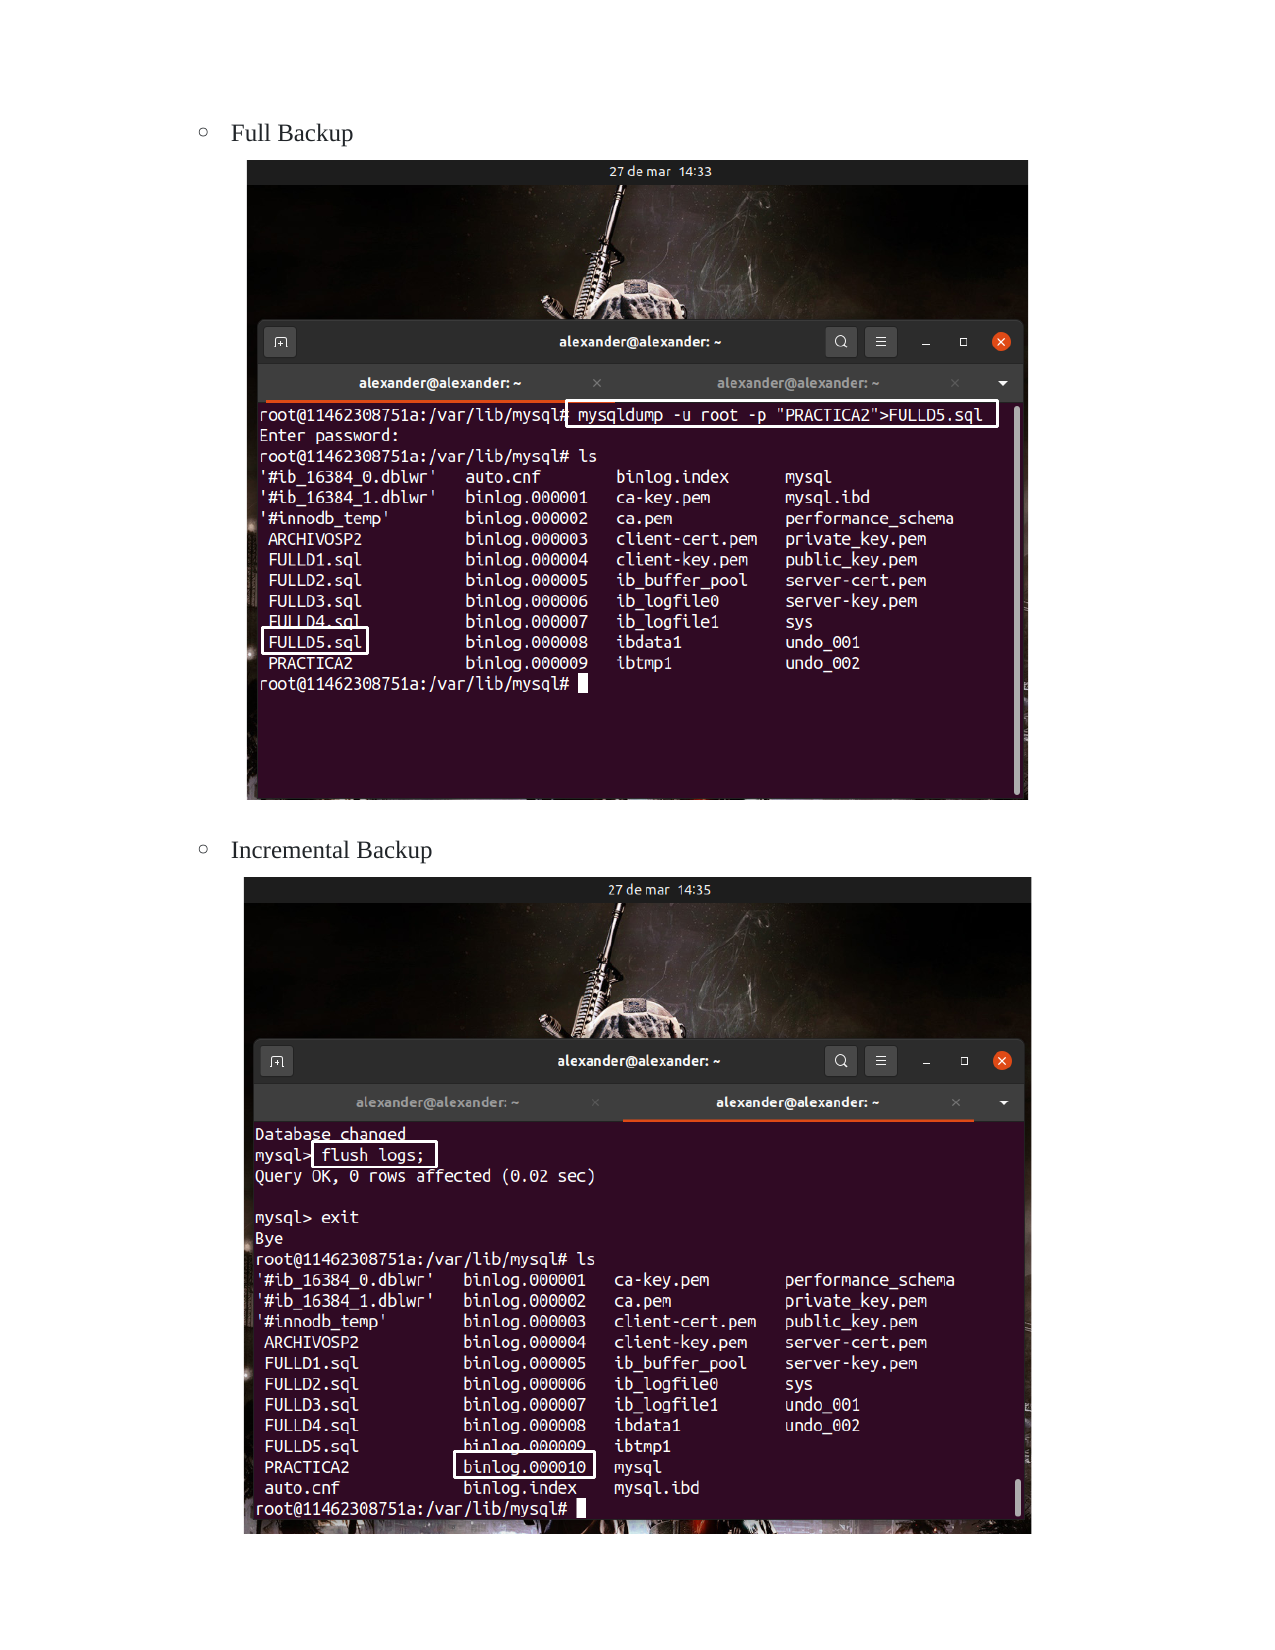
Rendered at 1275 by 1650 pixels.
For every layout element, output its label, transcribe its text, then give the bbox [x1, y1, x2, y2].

picture [246, 160, 1029, 800]
list Full Backup [193, 118, 1157, 147]
picture [243, 877, 1032, 1534]
list Incremental Backup [193, 835, 1157, 864]
